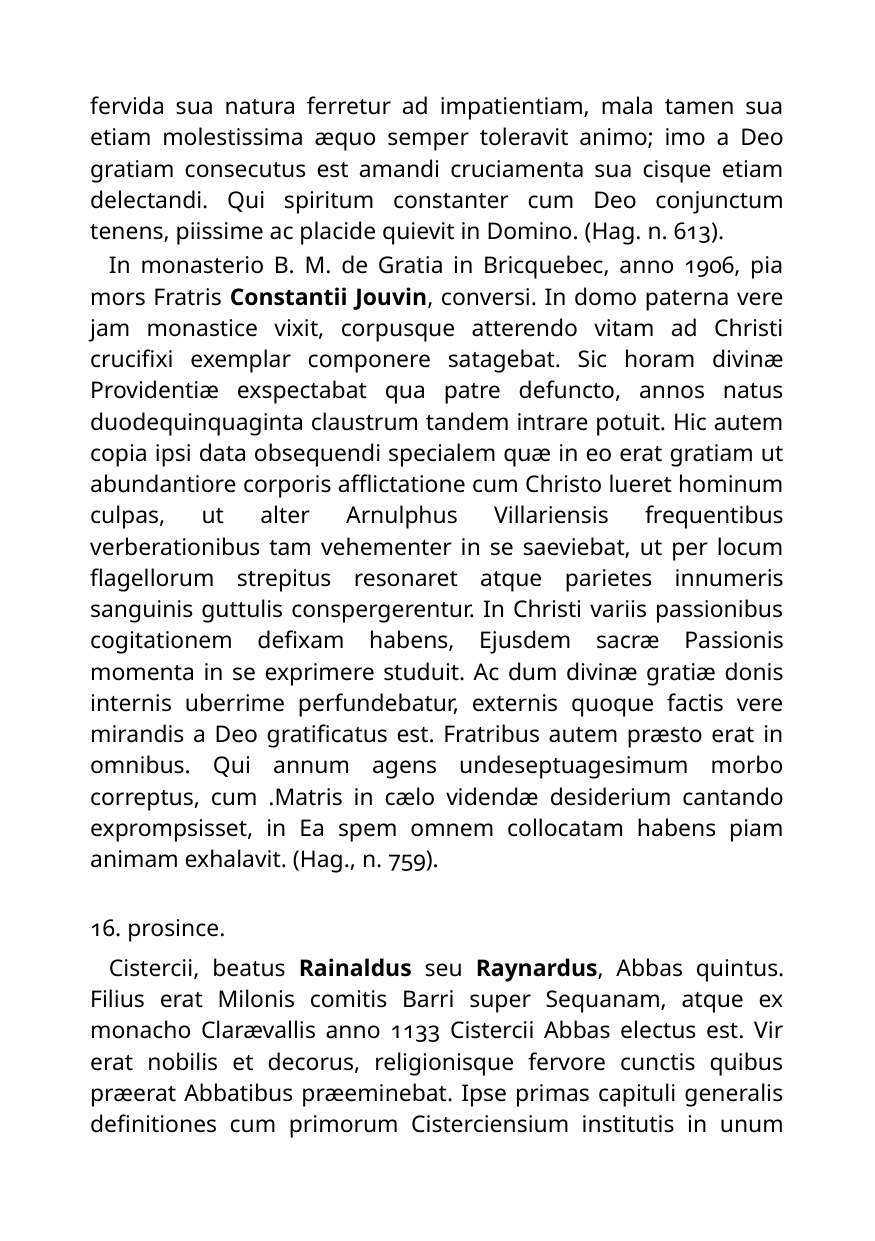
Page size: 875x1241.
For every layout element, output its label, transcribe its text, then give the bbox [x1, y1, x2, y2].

text fervida sua natura ferretur ad impatientiam, mala tamen sua etiam molestissima æquo semper toleravit animo; imo a Deo gratiam consecutus est amandi cruciamenta sua cisque etiam delectandi. Qui spiritum constanter cum Deo conjunctum tenens, piissime ac placide quievit in Domino. (Hag. n. 613). [90, 90, 784, 246]
text Cistercii, beatus Rainaldus seu Raynardus, Abbas quin­tus. Filius erat Milonis comitis Barri super Sequanam, atque ex monacho Clarævallis anno 1133 Cistercii Abbas electus est. Vir erat nobilis et decorus, religionisque fervore cunctis quibus præerat Abbatibus præeminebat. Ipse primas capituli generalis definitiones cum primorum Cisterciensium institutis in unum [90, 952, 784, 1139]
text In monasterio B. M. de Gratia in Bricquebec, anno 1906, pia mors Fratris Constantii Jouvin, conversi. In domo paterna vere jam monastice vixit, corpusque atterendo vitam ad Christi crucifixi exemplar componere satagebat. Sic horam divinæ Providentiæ exspectabat qua patre defuncto, annos natus duodequinquaginta claustrum tandem intrare potuit. Hic autem copia ipsi data obsequendi specialem quæ in eo erat gratiam ut abundantiore corporis afflictatione cum Christo lueret hominum culpas, ut alter Arnulphus Villariensis frequentibus verberationibus tam vehementer in se saeviebat, ut per locum flagellorum strepitus resonaret atque parietes innumeris sanguinis guttulis conspergerentur. In Christi variis passionibus cogitationem defixam habens, Ejusdem sacræ Passionis momenta in se exprimere studuit. Ac dum divinæ gratiæ donis internis uberrime perfundebatur, externis quoque factis vere mirandis a Deo gratificatus est. Fratribus autem præsto erat in omnibus. Qui annum agens undeseptuagesimum morbo correptus, cum .Matris in cælo videndæ desiderium cantando exprompsisset, in Ea spem omnem collocatam habens piam animam exhalavit. (Hag., n. 759). [90, 249, 784, 874]
text 16. prosince. [90, 912, 784, 943]
